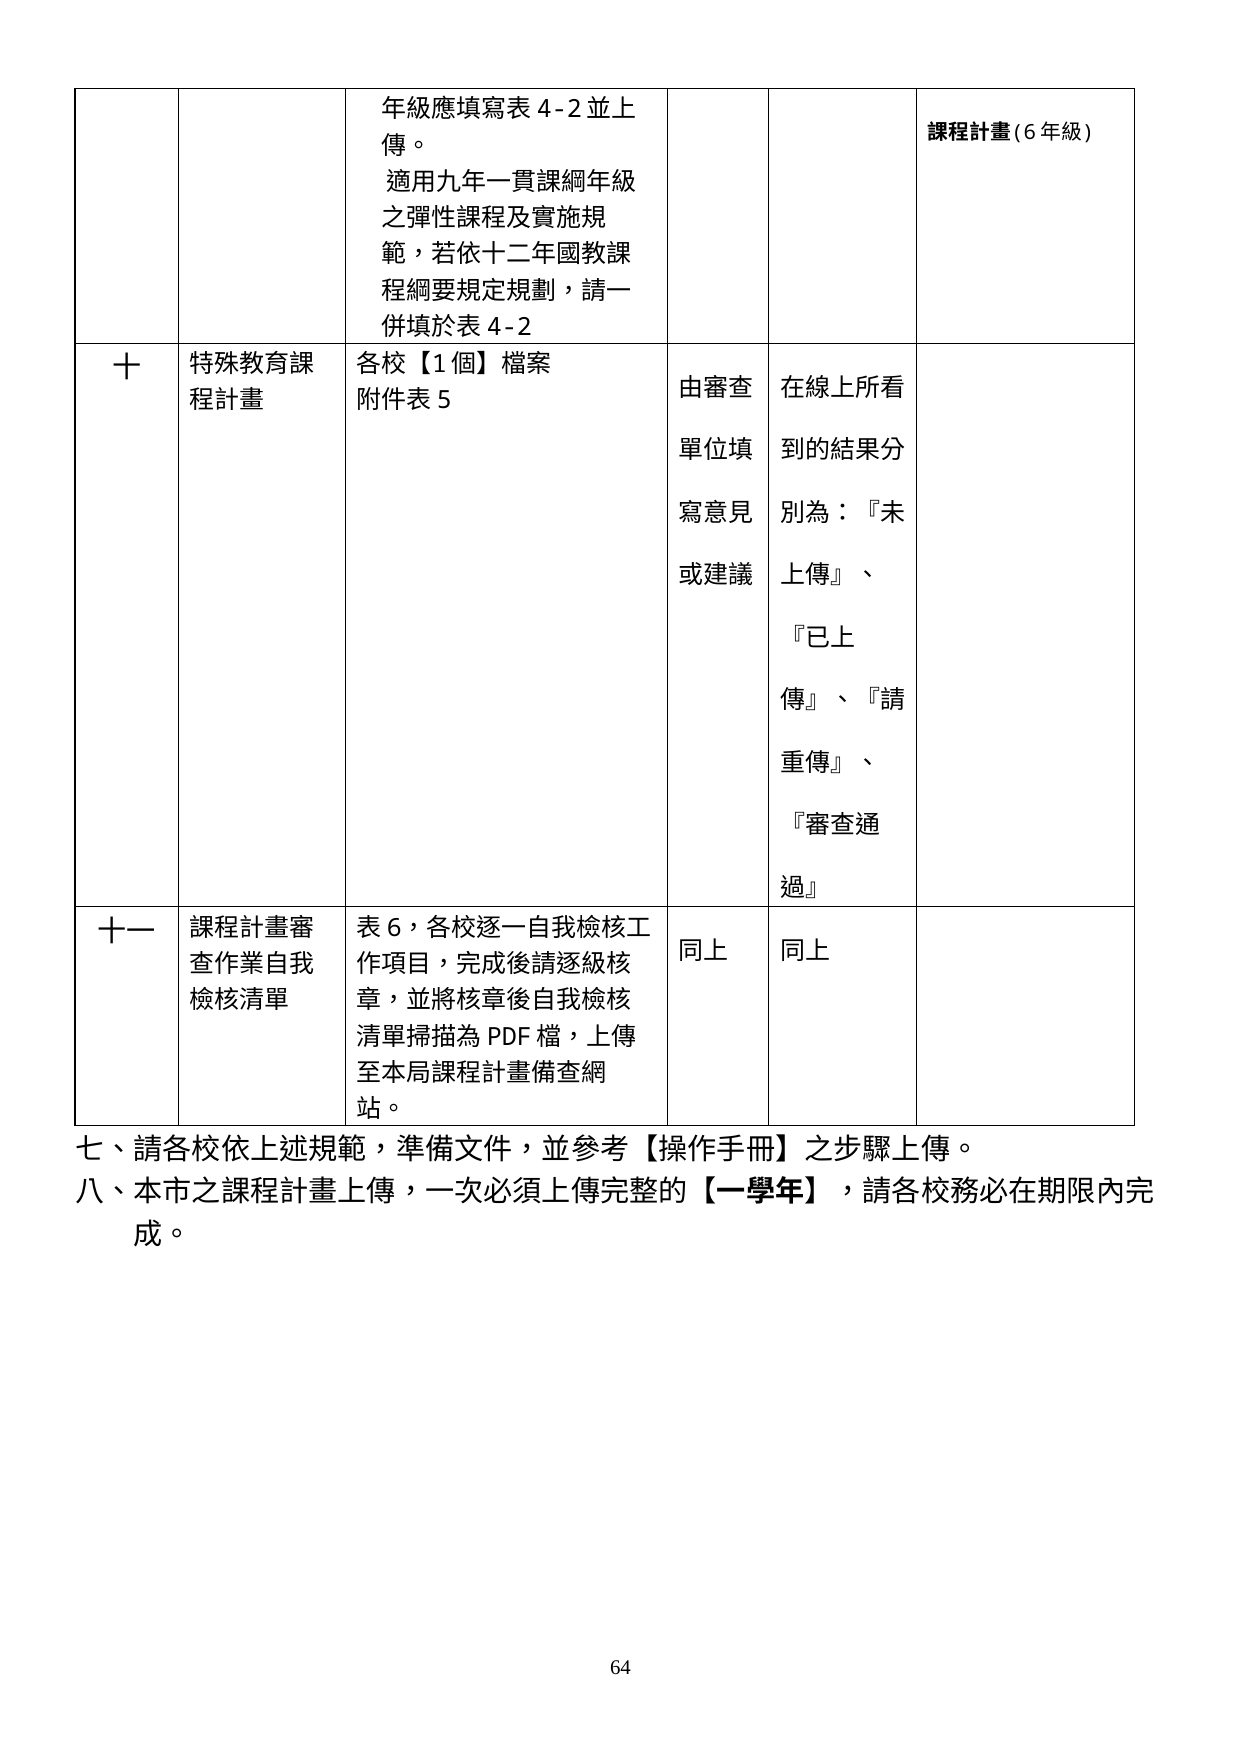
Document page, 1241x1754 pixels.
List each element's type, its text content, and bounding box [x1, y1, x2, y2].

table_cell 年級應填寫表4-2並上傳。 適用九年一貫課綱年級之彈性課程及實施規範，若依十二年國教課程綱要規定規劃，請一併填於表4-2 [346, 89, 667, 343]
table_cell 同上 [668, 907, 768, 1125]
table_cell 各校【1個】檔案 附件表5 [346, 344, 667, 906]
text 七、請各校依上述規範，準備文件，並參考【操作手冊】之步驟上傳。 [75, 1126, 1165, 1168]
table_cell [917, 344, 1134, 906]
table_cell 十 [76, 344, 178, 906]
table_cell 表6，各校逐一自我檢核工作項目，完成後請逐級核章，並將核章後自我檢核清單掃描為PDF檔，上傳至本局課程計畫備查網站。 [346, 907, 667, 1125]
table_cell [769, 89, 916, 343]
table_cell [179, 89, 345, 343]
table_cell 在線上所看到的結果分別為：『未上傳』、『已上傳』、『請重傳』、『審查通過』 [769, 344, 916, 906]
table_cell [917, 907, 1134, 1125]
table_cell 課程計畫(6年級) [917, 89, 1134, 343]
table_cell 十一 [76, 907, 178, 1125]
table_cell 課程計畫審查作業自我檢核清單 [179, 907, 345, 1125]
table_cell [76, 89, 178, 343]
text 八、本市之課程計畫上傳，一次必須上傳完整的【一學年】，請各校務必在期限內完成。 [75, 1168, 1165, 1253]
table_cell 由審查單位填寫意見或建議 [668, 344, 768, 906]
table_cell [668, 89, 768, 343]
table_cell 同上 [769, 907, 916, 1125]
table_cell 特殊教育課程計畫 [179, 344, 345, 906]
